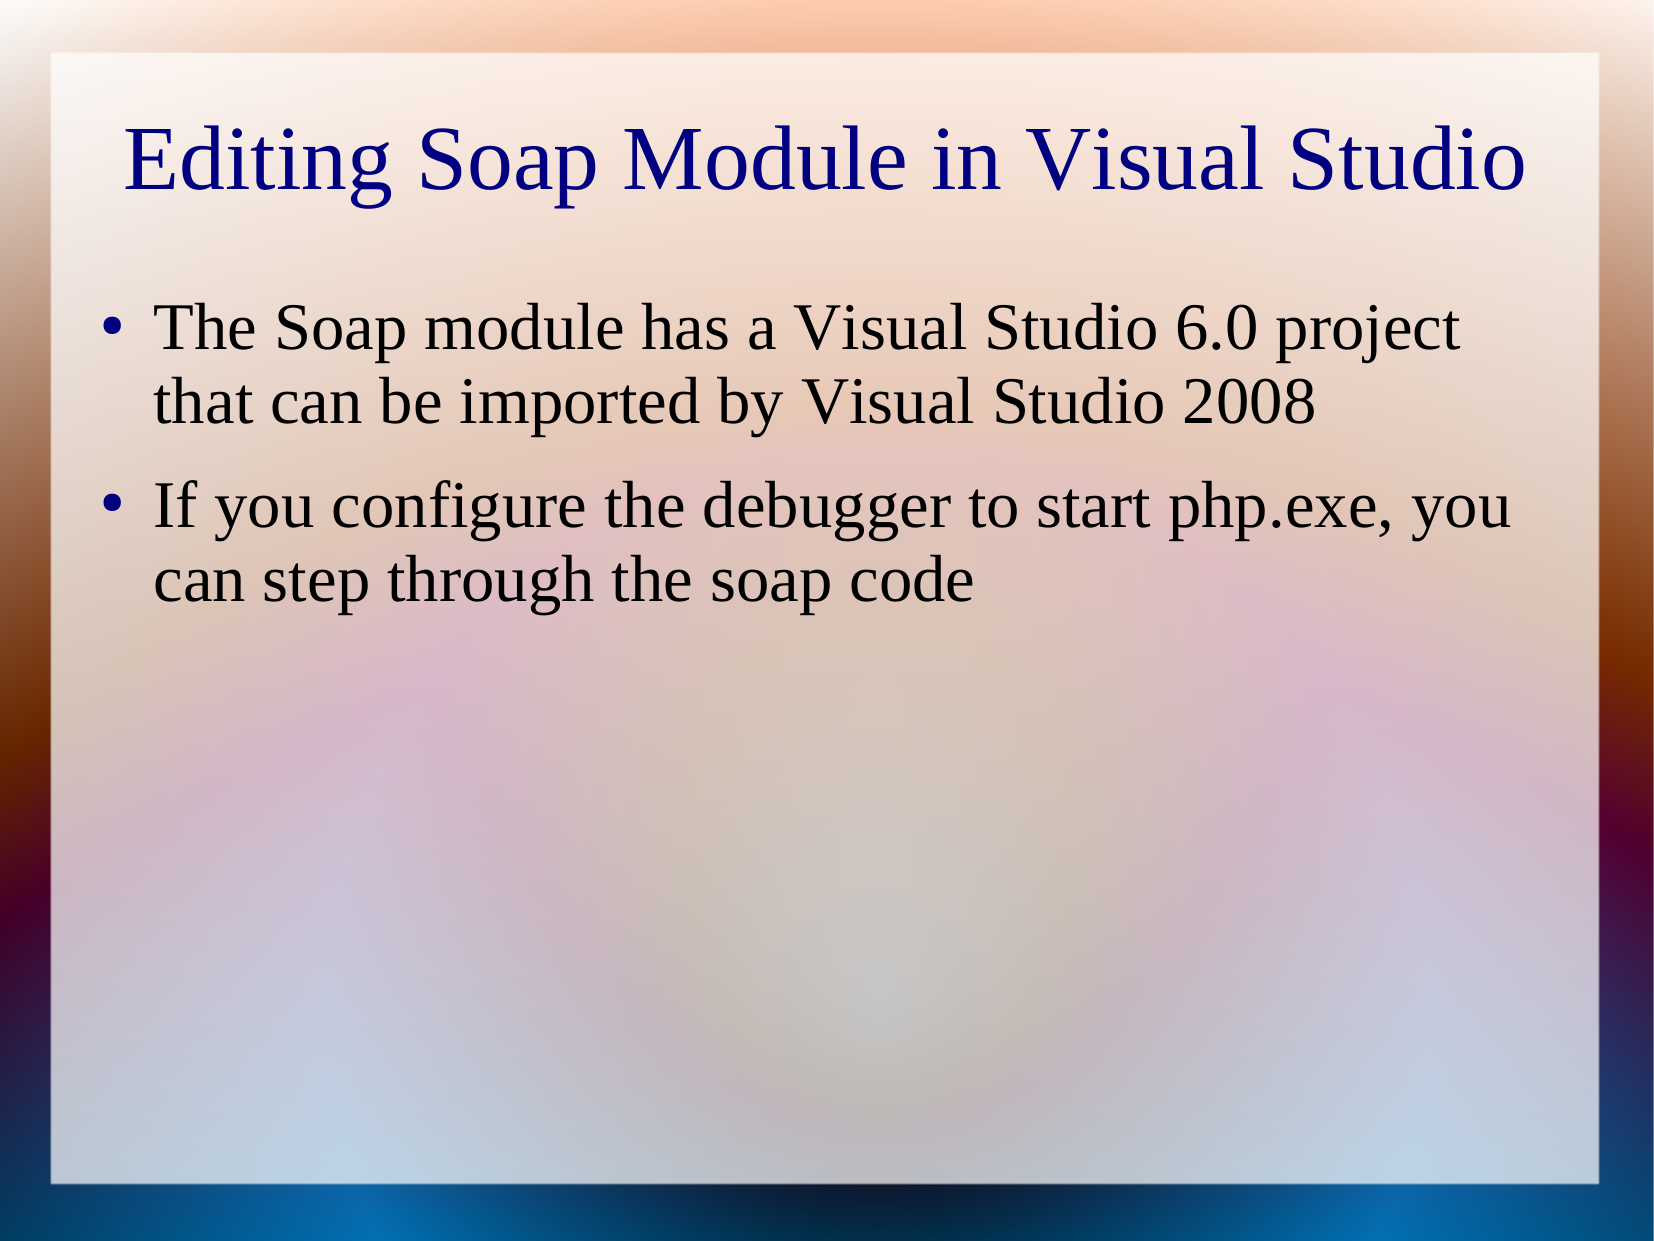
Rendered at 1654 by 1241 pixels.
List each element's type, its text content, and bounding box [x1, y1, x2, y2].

title Editing Soap Module in Visual Studio [82, 62, 1571, 256]
list The Soap module has a Visual Studio 6.0 project that can be imported by Visual Studio 2008 If you configure the debugger to start php.exe, you can step through the soap code [82, 290, 1571, 1109]
picture [0, 0, 1654, 1241]
